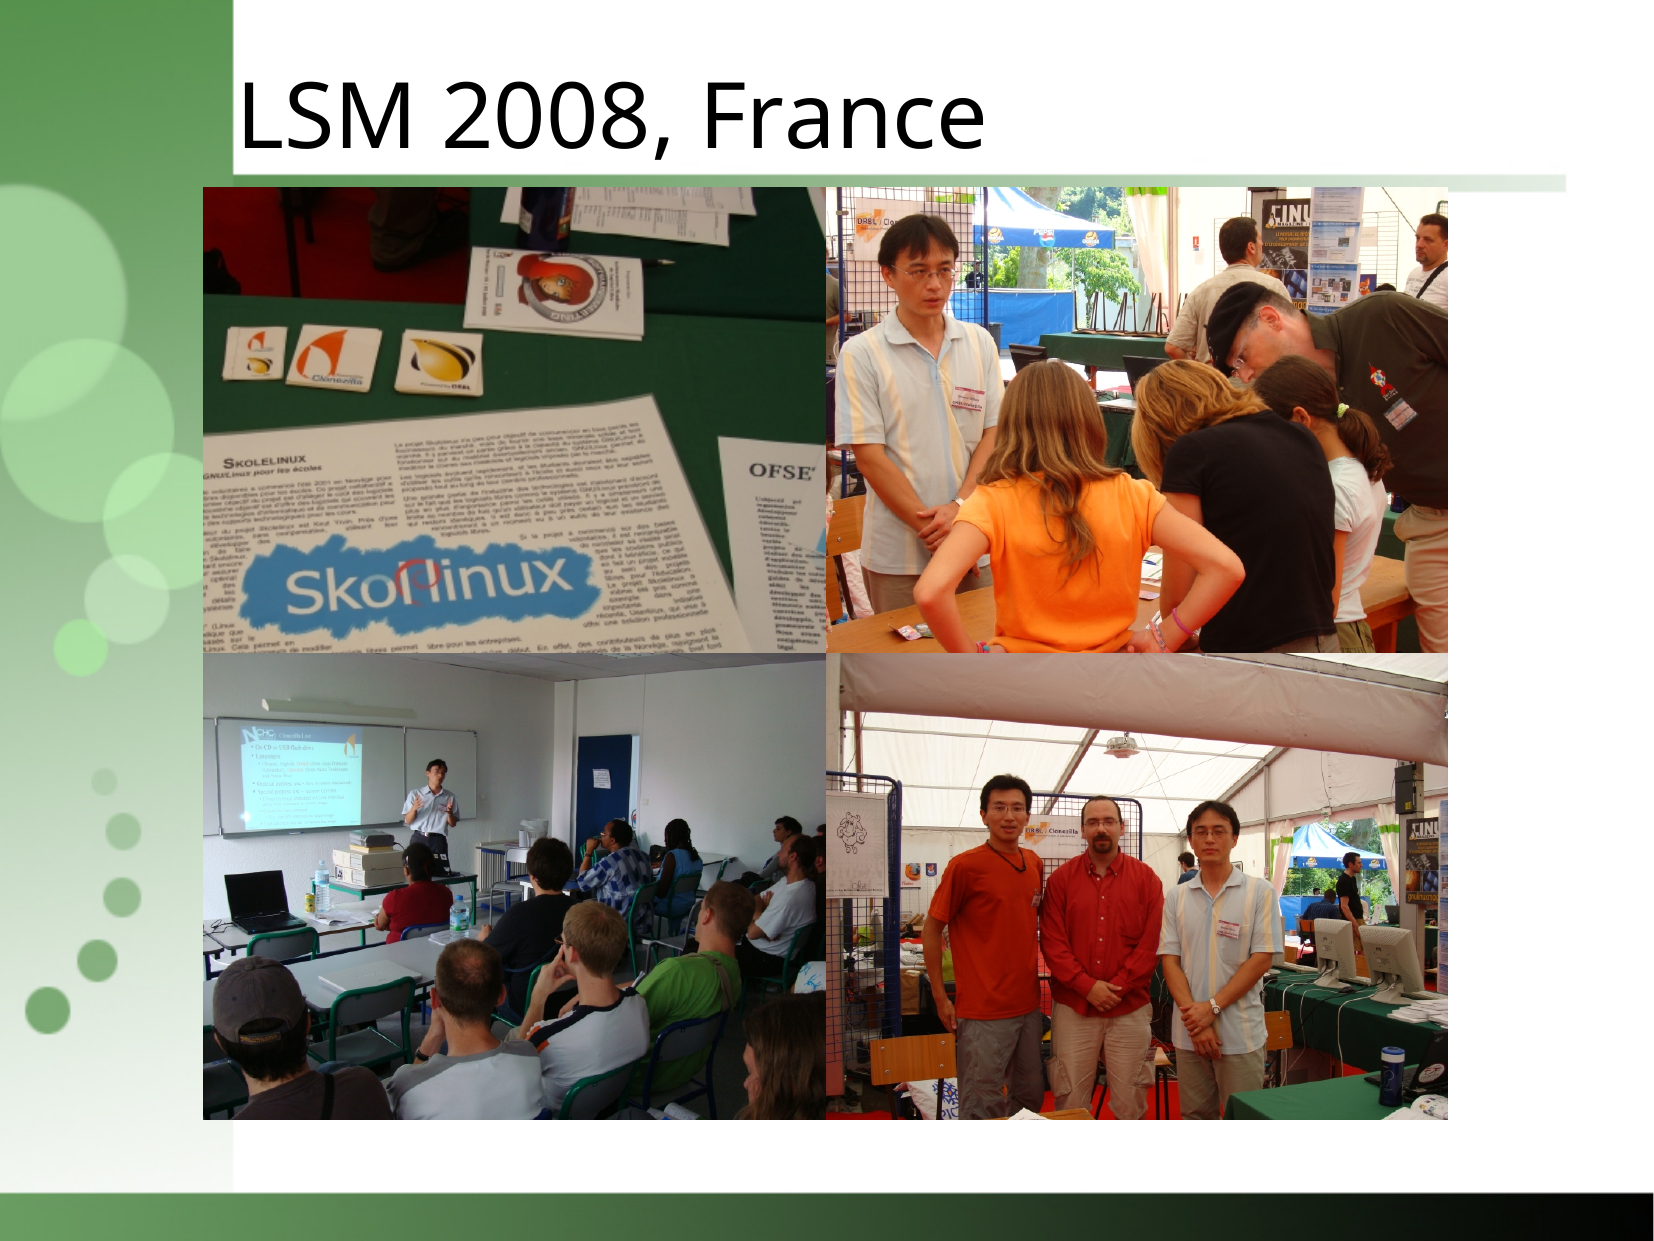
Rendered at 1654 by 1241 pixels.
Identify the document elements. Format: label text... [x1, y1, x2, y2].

picture [0, 0, 1654, 1241]
title LSM 2008, France [236, 49, 1595, 178]
